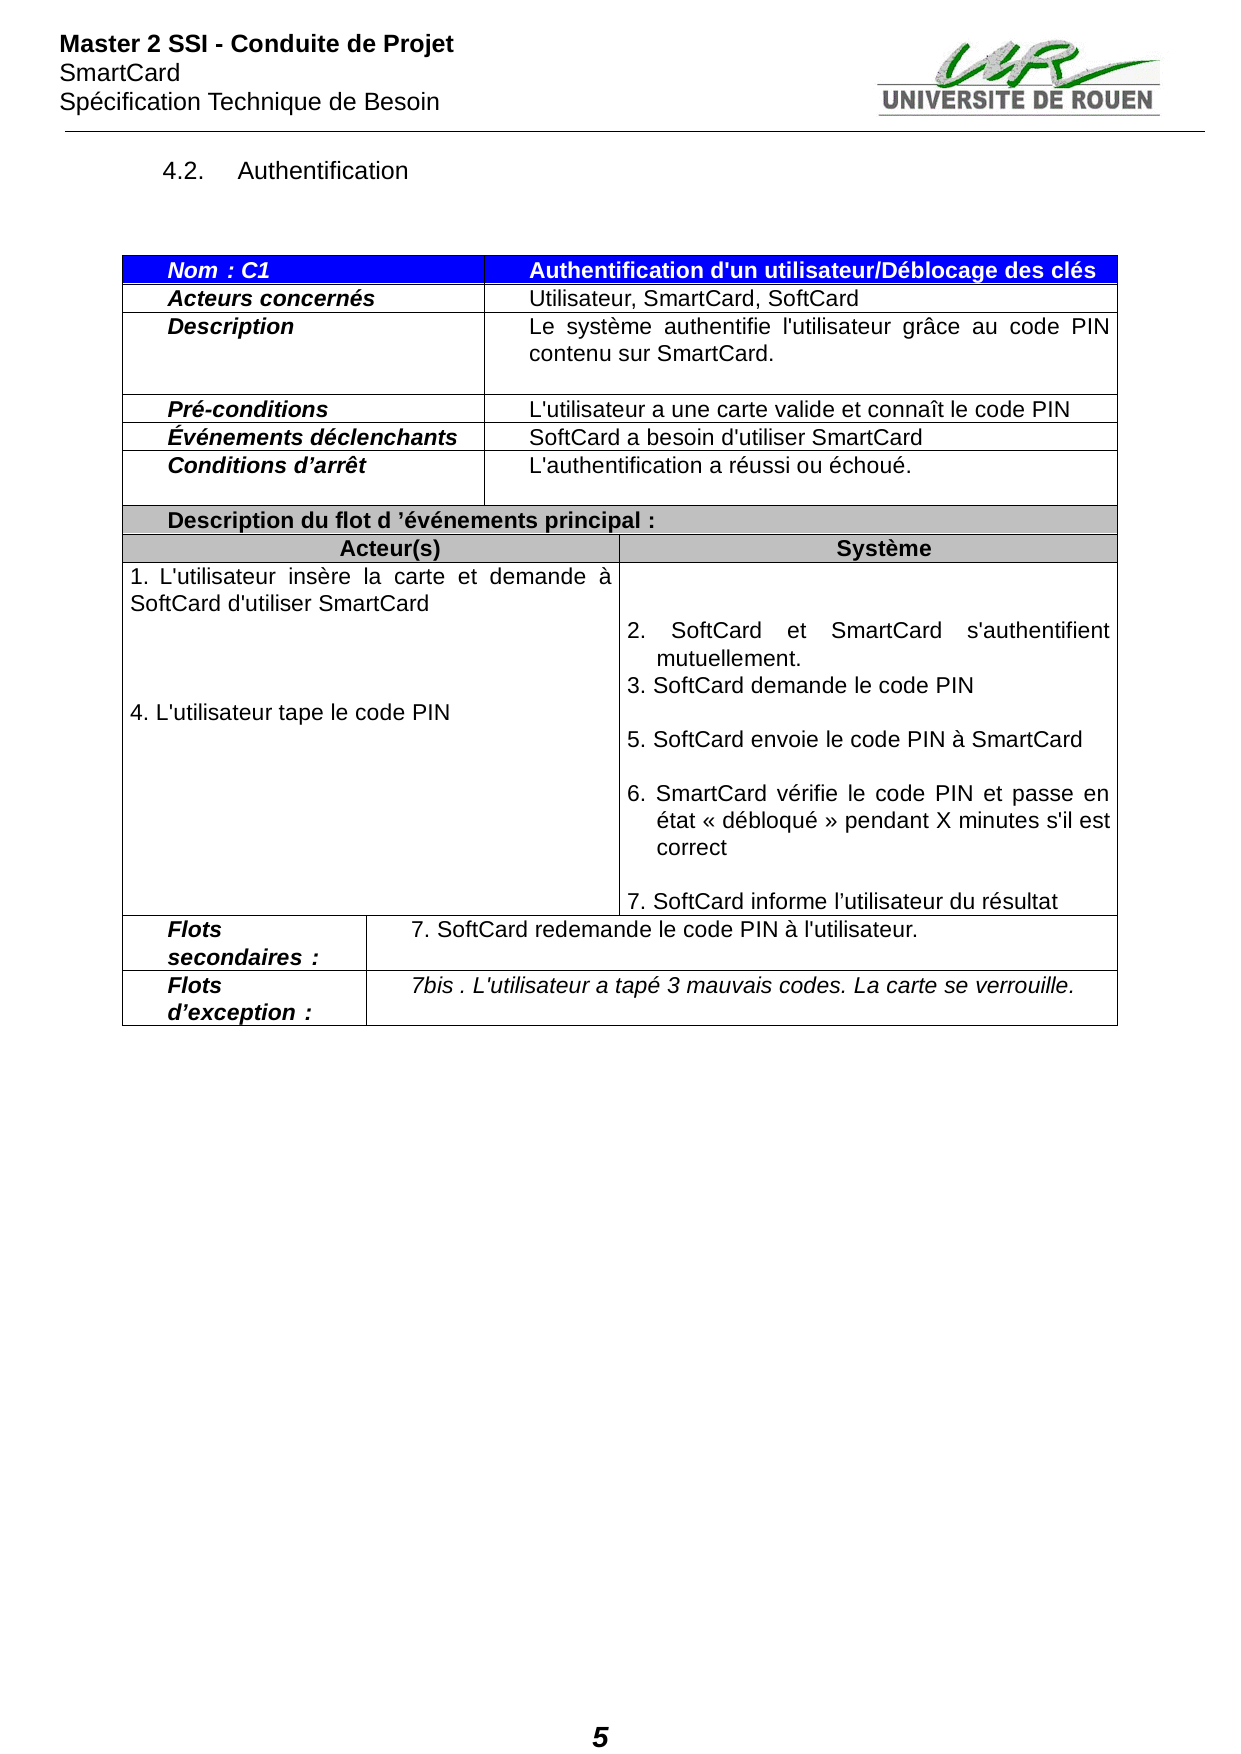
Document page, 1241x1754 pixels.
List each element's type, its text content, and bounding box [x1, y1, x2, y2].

table_cell Acteur(s) [123, 535, 619, 562]
table_header Nom : C1 [123, 256, 484, 283]
table_cell Pré-conditions [123, 395, 484, 422]
table_cell Description [123, 313, 484, 394]
table_cell 7bis . L'utilisateur a tapé 3 mauvais codes. La carte se verrouille. [367, 971, 1117, 1025]
table_cell Utilisateur, SmartCard, SoftCard [485, 285, 1117, 312]
table_cell Acteurs concernés [123, 285, 484, 312]
table_cell Le système authentifie l'utilisateur grâce au code PIN contenu sur SmartCard. [485, 313, 1117, 394]
table_cell Conditions d’arrêt [123, 451, 484, 505]
table_cell Système [620, 535, 1117, 562]
table_cell Flots secondaires : [123, 916, 366, 970]
table_header Authentification d'un utilisateur/Déblocage des clés [485, 256, 1117, 283]
picture [872, 32, 1170, 118]
table_cell Événements déclenchants [123, 423, 484, 450]
table_cell Flots d’exception : [123, 971, 366, 1025]
table_cell 2. SoftCard et SmartCard s'authentifient mutuellement. 3. SoftCard demande le code PIN 5. SoftCard envoie le code PIN à SmartCard 6. SmartCard vérifie le code PIN et passe en état « débloqué » pendant X minutes s'il est correct 7. SoftCard informe l’utilisateur du résultat [620, 563, 1117, 915]
table_cell L'utilisateur a une carte valide et connaît le code PIN [485, 395, 1117, 422]
table_cell Description du flot d ’événements principal : [123, 506, 1117, 533]
table_cell L'utilisateur insère la carte et demande à SoftCard d'utiliser SmartCard 4. L'utilisateur tape le code PIN [123, 563, 619, 915]
subtitle Authentification [162, 156, 1181, 185]
table_cell L'authentification a réussi ou échoué. [485, 451, 1117, 505]
table_cell 7. SoftCard redemande le code PIN à l'utilisateur. [367, 916, 1117, 970]
table_cell SoftCard a besoin d'utiliser SmartCard [485, 423, 1117, 450]
